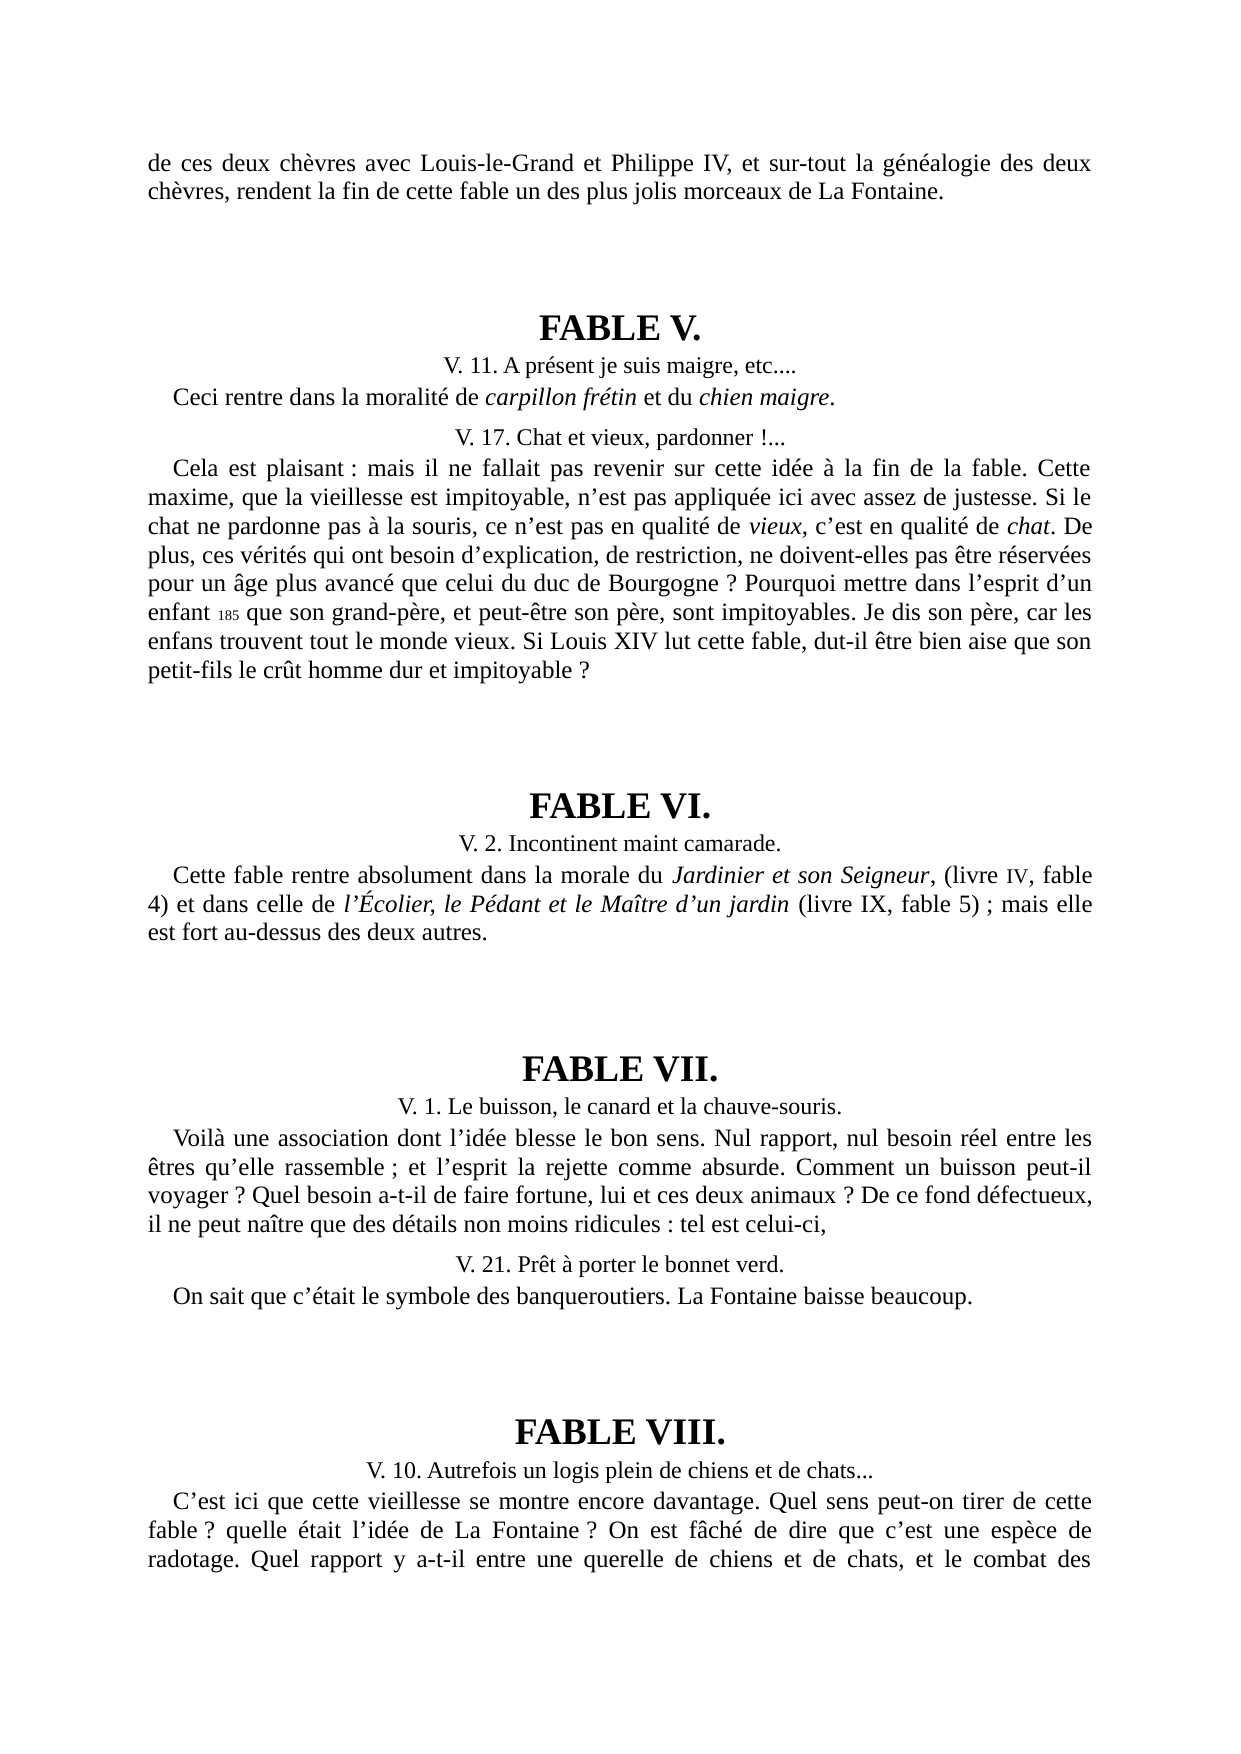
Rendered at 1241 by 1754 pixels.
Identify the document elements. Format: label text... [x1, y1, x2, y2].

text V. 1. Le buisson, le canard et la chauve-souris. [148, 1092, 1093, 1120]
text V. 21. Prêt à porter le bonnet verd. [148, 1250, 1093, 1278]
text Cette fable rentre absolument dans la morale du Jardinier et son Seigneur, (livre IV, fable 4) et dans celle de l’Écolier, le Pédant et le Maître d’un jardin (livre IX, fable 5) ; mais elle est fort au-dessus des deux autres. [148, 860, 1093, 946]
text Cela est plaisant : mais il ne fallait pas revenir sur cette idée à la fin de la fable. Cette maxime, que la vieillesse est impitoyable, n’est pas appliquée ici avec assez de justesse. Si le chat ne pardonne pas à la souris, ce n’est pas en qualité de vieux, c’est en qualité de chat. De plus, ces vérités qui ont besoin d’explication, de restriction, ne doivent-elles pas être réservées pour un âge plus avancé que celui du duc de Bourgogne ? Pourquoi mettre dans l’esprit d’un enfant 185 que son grand-père, et peut-être son père, sont impitoyables. Je dis son père, car les enfans trouvent tout le monde vieux. Si Louis XIV lut cette fable, dut-il être bien aise que son petit-fils le crût homme dur et impitoyable ? [148, 453, 1093, 683]
text V. 2. Incontinent maint camarade. [148, 829, 1093, 857]
text On sait que c’était le symbole des banqueroutiers. La Fontaine baisse beaucoup. [148, 1281, 1093, 1309]
subtitle FABLE VI. [148, 783, 1093, 827]
subtitle FABLE VIII. [148, 1409, 1093, 1453]
text V. 11. A présent je suis maigre, etc.... [148, 351, 1093, 379]
text Voilà une association dont l’idée blesse le bon sens. Nul rapport, nul besoin réel entre les êtres qu’elle rassemble ; et l’esprit la rejette comme absurde. Comment un buisson peut-il voyager ? Quel besoin a-t-il de faire fortune, lui et ces deux animaux ? De ce fond défectueux, il ne peut naître que des détails non moins ridicules : tel est celui-ci, [148, 1123, 1093, 1238]
text V. 17. Chat et vieux, pardonner !... [148, 423, 1093, 451]
text V. 10. Autrefois un logis plein de chiens et de chats... [148, 1456, 1093, 1483]
text de ces deux chèvres avec Louis-le-Grand et Philippe IV, et sur-tout la généalogie des deux chèvres, rendent la fin de cette fable un des plus jolis morceaux de La Fontaine. [148, 148, 1093, 205]
text Ceci rentre dans la moralité de carpillon frétin et du chien maigre. [148, 382, 1093, 410]
subtitle FABLE VII. [148, 1046, 1093, 1089]
text C’est ici que cette vieillesse se montre encore davantage. Quel sens peut-on tirer de cette fable ? quelle était l’idée de La Fontaine ? On est fâché de dire que c’est une espèce de radotage. Quel rapport y a-t-il entre une querelle de chiens et de chats, et le combat des [148, 1486, 1093, 1572]
subtitle FABLE V. [148, 305, 1093, 348]
